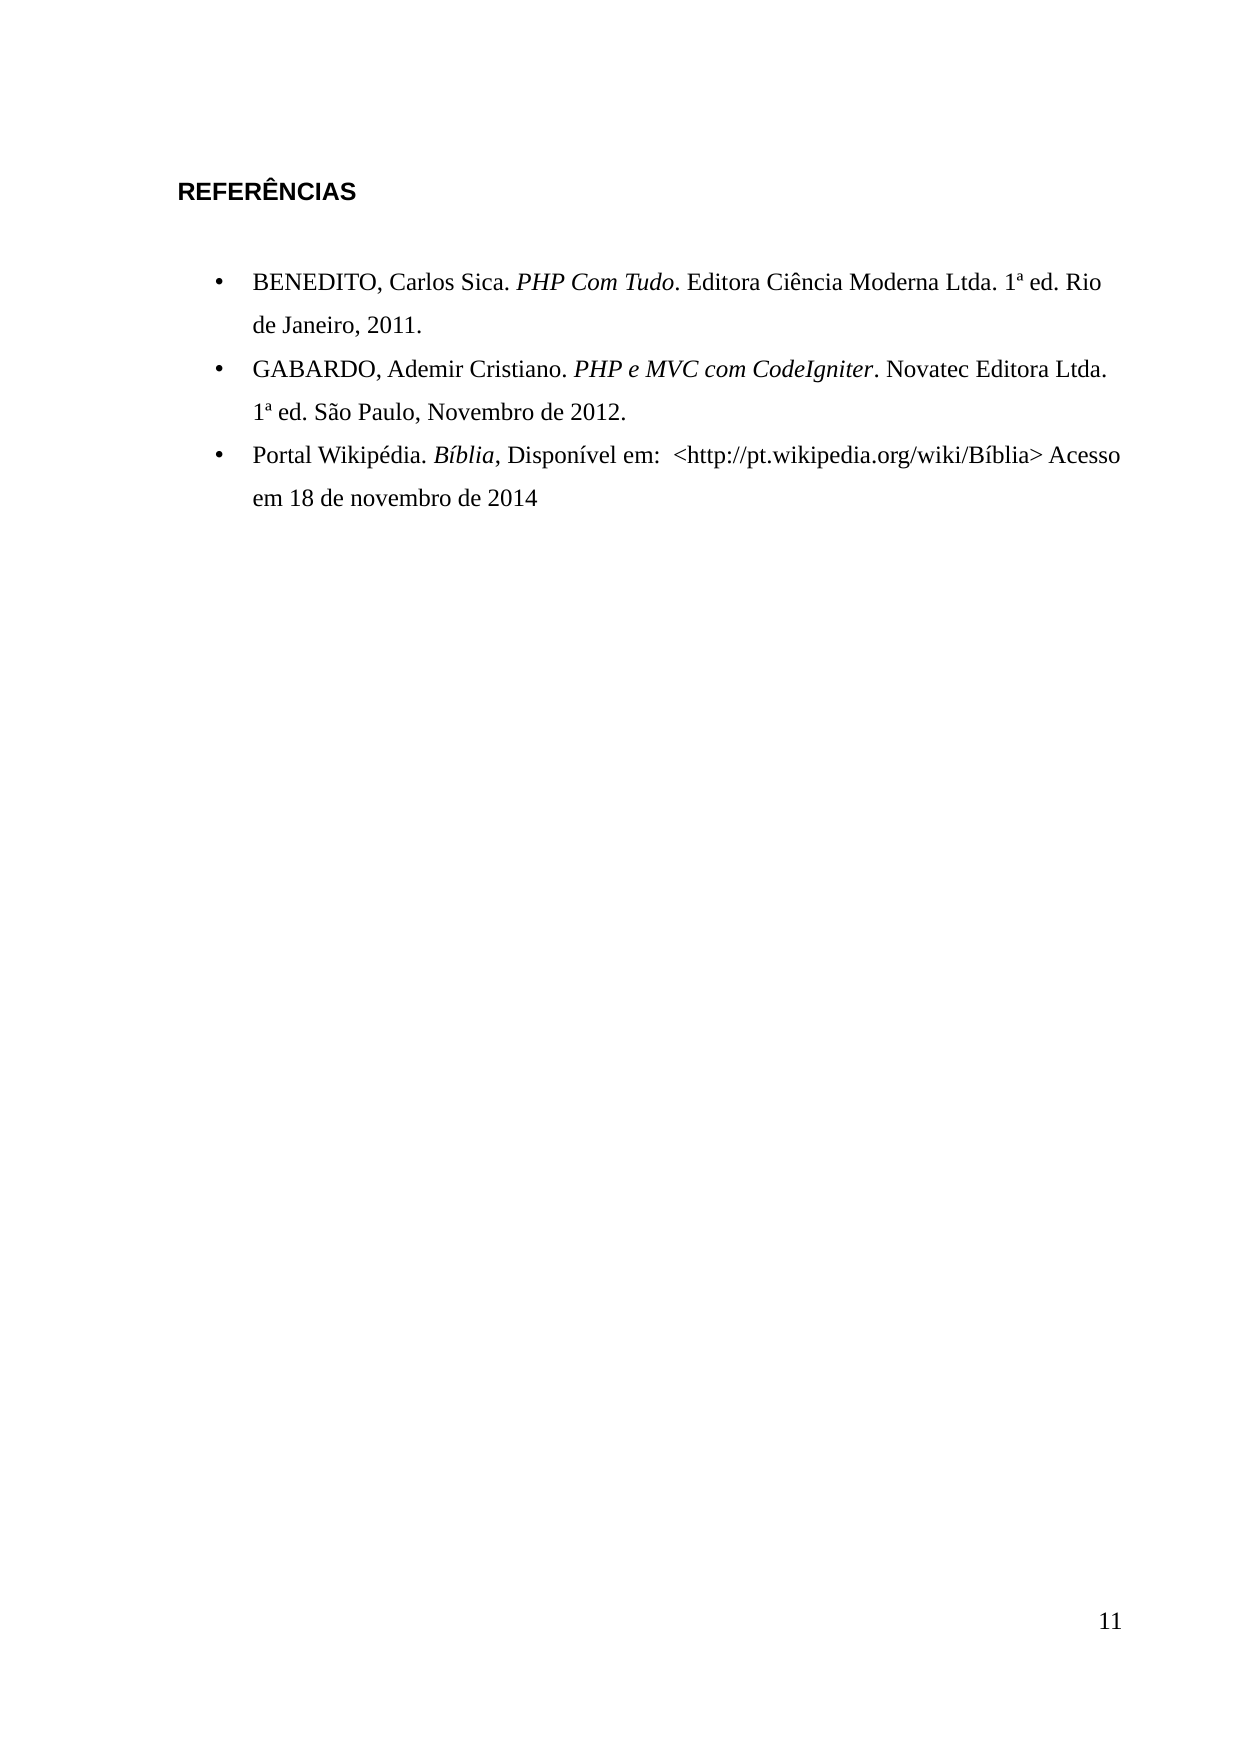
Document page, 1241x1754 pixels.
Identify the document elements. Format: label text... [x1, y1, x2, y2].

subtitle REFERÊNCIAS [177, 177, 1122, 206]
list BENEDITO, Carlos Sica. PHP Com Tudo. Editora Ciência Moderna Ltda. 1ª ed. Rio de Janeiro, 2011. [215, 267, 1122, 339]
list Portal Wikipédia. Bíblia, Disponível em: <http://pt.wikipedia.org/wiki/Bíblia> Acesso em 18 de novembro de 2014 [215, 440, 1122, 512]
list GABARDO, Ademir Cristiano. PHP e MVC com CodeIgniter. Novatec Editora Ltda. 1ª ed. São Paulo, Novembro de 2012. [215, 354, 1122, 426]
